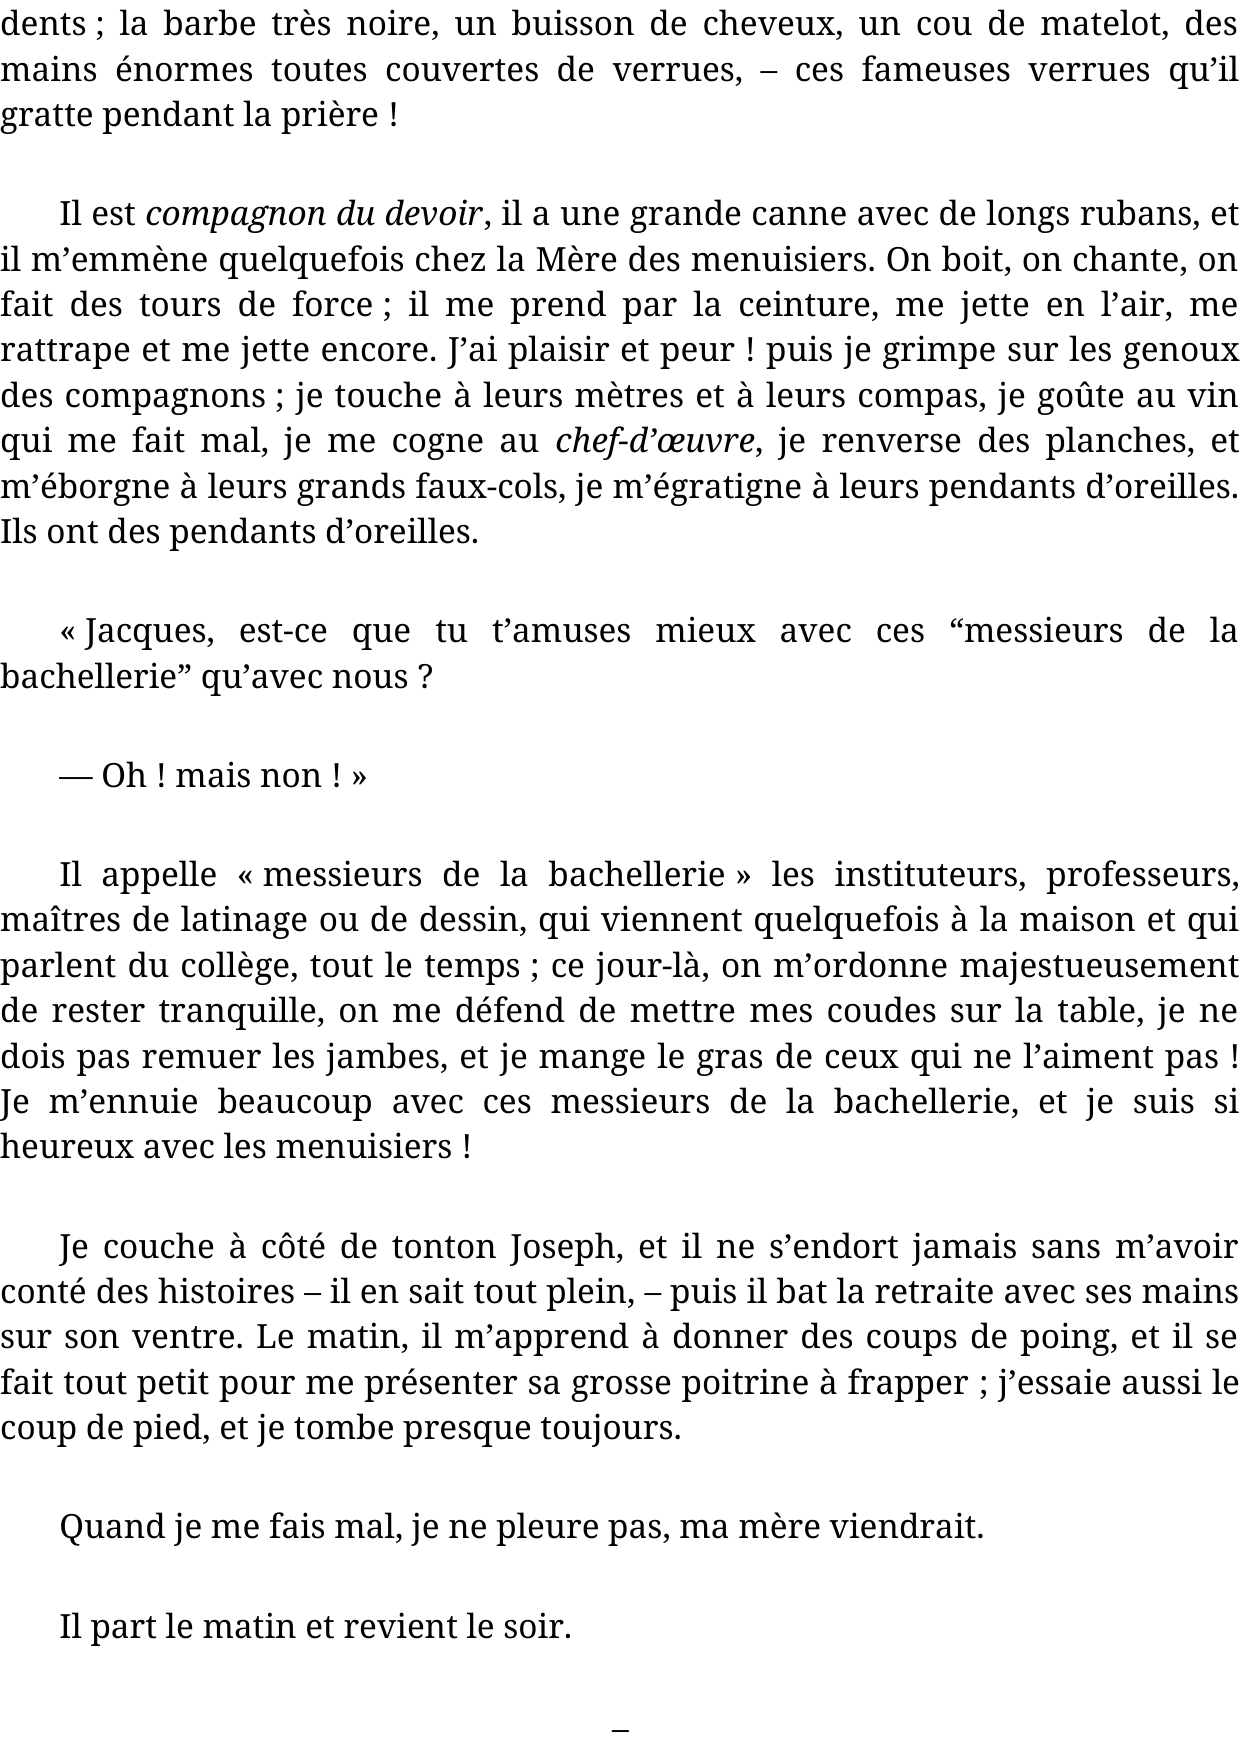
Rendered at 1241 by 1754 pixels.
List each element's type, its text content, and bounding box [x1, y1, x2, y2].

text Il est compagnon du devoir, il a une grande canne avec de longs rubans, et il m’emmène quelquefois chez la Mère des menuisiers. On boit, on chante, on fait des tours de force ; il me prend par la ceinture, me jette en l’air, me rattrape et me jette encore. J’ai plaisir et peur ! puis je grimpe sur les genoux des compagnons ; je touche à leurs mètres et à leurs compas, je goûte au vin qui me fait mal, je me cogne au chef-d’œuvre, je renverse des planches, et m’éborgne à leurs grands faux-cols, je m’égratigne à leurs pendants d’oreilles. Ils ont des pendants d’oreilles. [0, 190, 1240, 553]
text Il part le matin et revient le soir. [0, 1602, 1240, 1648]
text dents ; la barbe très noire, un buisson de cheveux, un cou de matelot, des mains énormes toutes couvertes de verrues, – ces fameuses verrues qu’il gratte pendant la prière ! [0, 0, 1240, 136]
text Quand je me fais mal, je ne pleure pas, ma mère viendrait. [0, 1503, 1240, 1549]
text — Oh ! mais non ! » [0, 752, 1240, 797]
text « Jacques, est-ce que tu t’amuses mieux avec ces “messieurs de la bachellerie” qu’avec nous ? [0, 607, 1240, 698]
text Je couche à côté de tonton Joseph, et il ne s’endort jamais sans m’avoir conté des histoires – il en sait tout plein, – puis il bat la retraite avec ses mains sur son ventre. Le matin, il m’apprend à donner des coups de poing, et il se fait tout petit pour me présenter sa grosse poitrine à frapper ; j’essaie aussi le coup de pied, et je tombe presque toujours. [0, 1222, 1240, 1449]
text Il appelle « messieurs de la bachellerie » les instituteurs, professeurs, maîtres de latinage ou de dessin, qui viennent quelquefois à la maison et qui parlent du collège, tout le temps ; ce jour-là, on m’ordonne majestueusement de rester tranquille, on me défend de mettre mes coudes sur la table, je ne dois pas remuer les jambes, et je mange le gras de ceux qui ne l’aiment pas ! Je m’ennuie beaucoup avec ces messieurs de la bachellerie, et je suis si heureux avec les menuisiers ! [0, 851, 1240, 1169]
